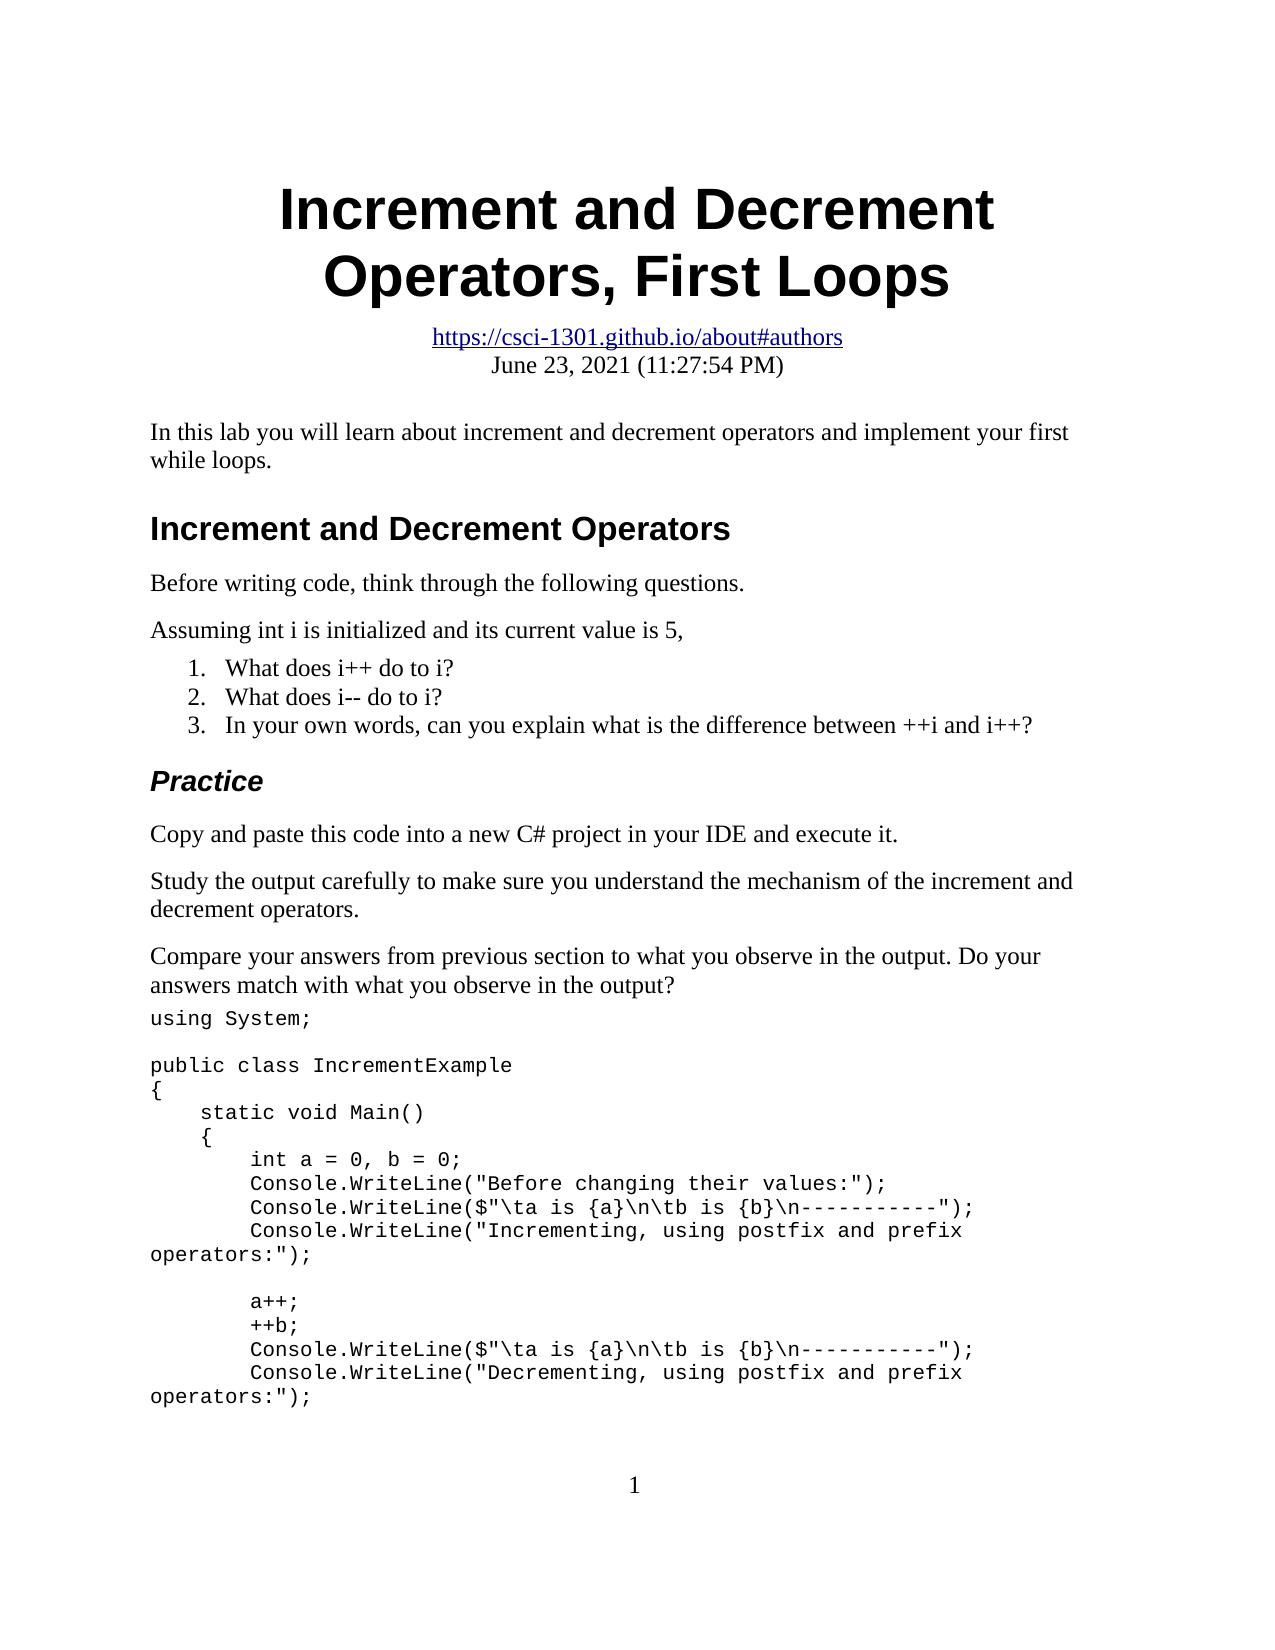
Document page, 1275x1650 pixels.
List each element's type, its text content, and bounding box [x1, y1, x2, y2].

text Console.WriteLine($"\ta is {a}\n\tb is {b}\n-----------"); [150, 1197, 1125, 1220]
text Before writing code, think through the following questions. [150, 568, 1125, 597]
text https://csci-1301.github.io/about#authors [150, 322, 1125, 350]
text using System; [150, 1008, 1125, 1031]
text { [150, 1126, 1125, 1149]
title Increment and Decrement Operators, First Loops [150, 175, 1125, 309]
text int a = 0, b = 0; [150, 1149, 1125, 1173]
text Compare your answers from previous section to what you observe in the output. Do your answers match with what you observe in the output? [150, 941, 1125, 999]
text Study the output carefully to make sure you understand the mechanism of the increment and decrement operators. [150, 866, 1125, 923]
text Assuming int i is initialized and its current value is 5, [150, 615, 1125, 644]
text { [150, 1078, 1125, 1102]
text public class IncrementExample [150, 1055, 1125, 1078]
text ++b; [150, 1315, 1125, 1339]
text June 23, 2021 (11:27:54 PM) [150, 350, 1125, 379]
text Console.WriteLine($"\ta is {a}\n\tb is {b}\n-----------"); [150, 1339, 1125, 1362]
list What does i-- do to i? [187, 682, 1125, 710]
text static void Main() [150, 1102, 1125, 1126]
text In this lab you will learn about increment and decrement operators and implement your first while loops. [150, 417, 1125, 474]
list In your own words, can you explain what is the difference between ++i and i++? [187, 710, 1125, 739]
text Console.WriteLine("Before changing their values:"); [150, 1173, 1125, 1197]
subtitle Increment and Decrement Operators [150, 508, 1125, 547]
text Copy and paste this code into a new C# project in your IDE and execute it. [150, 819, 1125, 848]
text Console.WriteLine("Incrementing, using postfix and prefix operators:"); [150, 1220, 1125, 1268]
text a++; [150, 1291, 1125, 1315]
list What does i++ do to i? [187, 653, 1125, 682]
text Console.WriteLine("Decrementing, using postfix and prefix operators:"); [150, 1362, 1125, 1409]
subtitle Practice [150, 764, 1125, 798]
